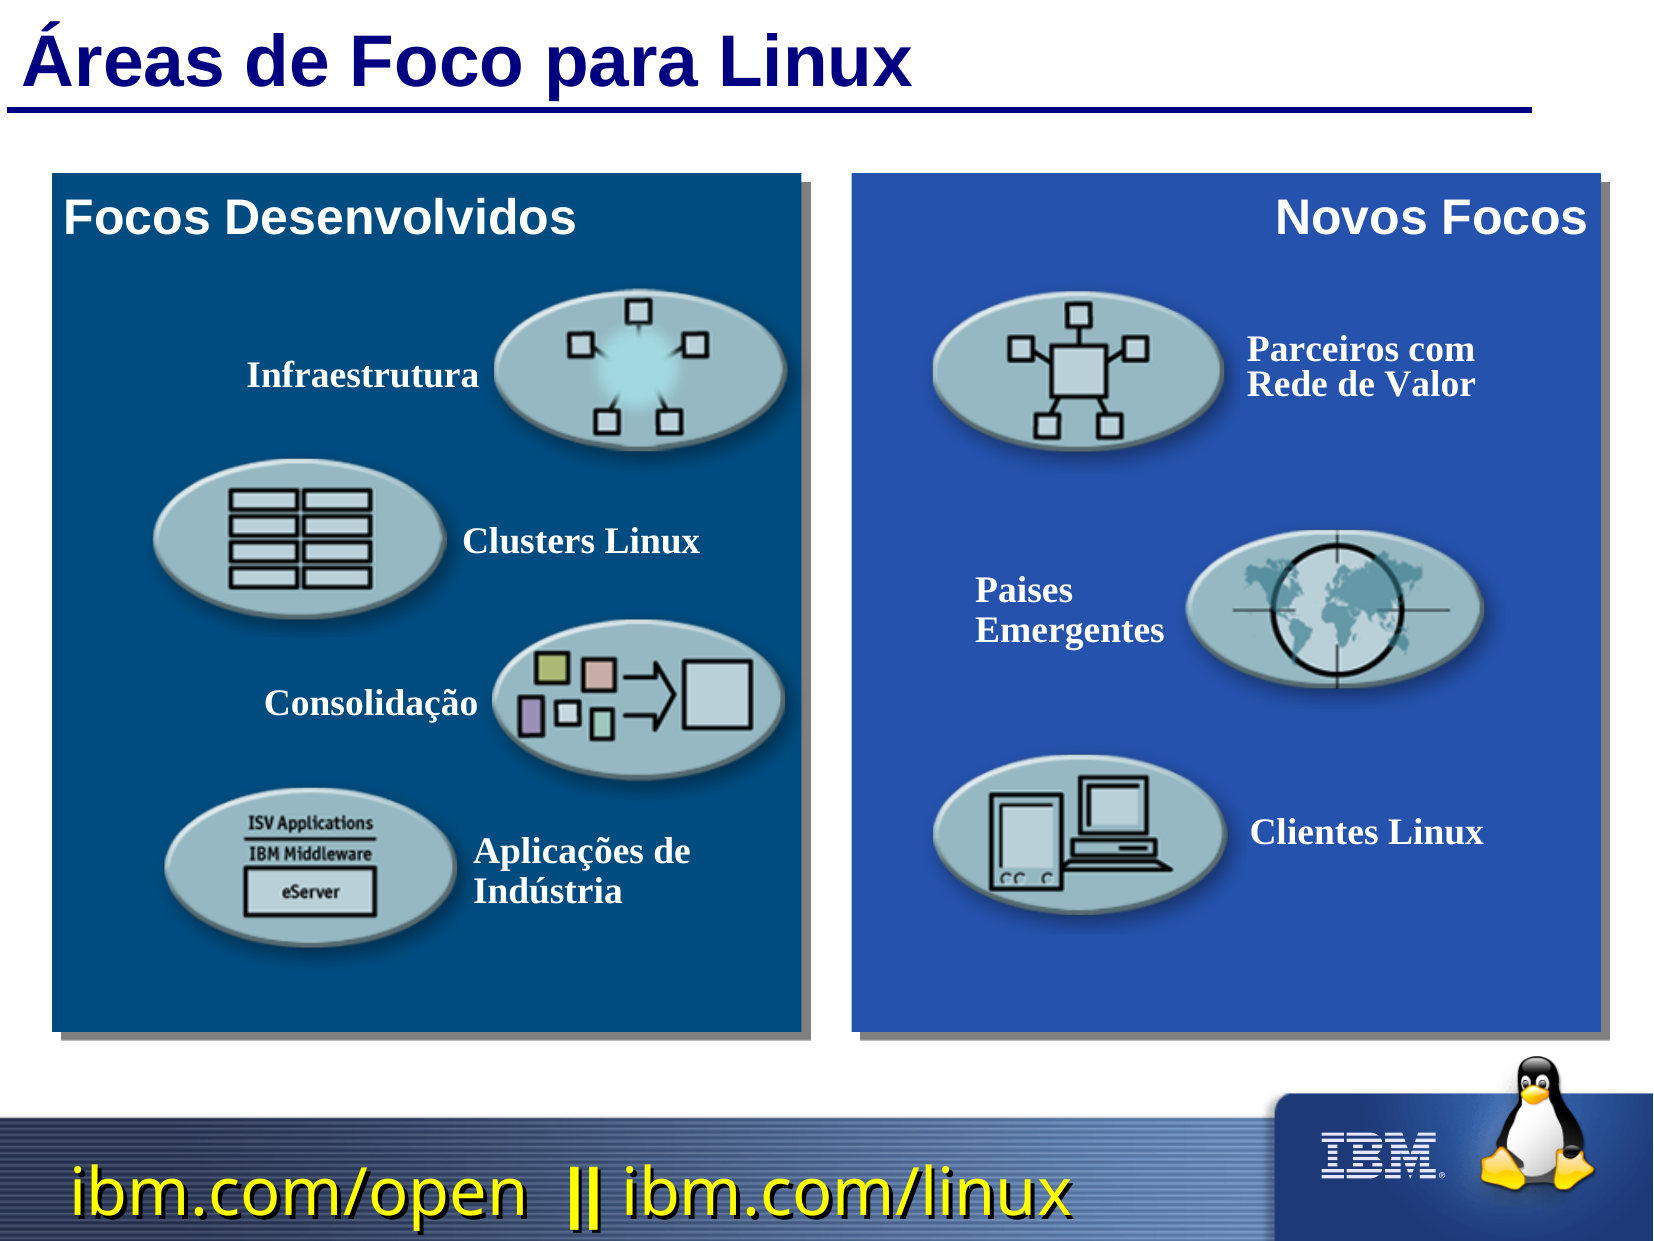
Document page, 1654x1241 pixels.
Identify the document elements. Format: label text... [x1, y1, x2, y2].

text_box Aplicações de Indústria [476, 830, 739, 939]
picture [477, 606, 804, 802]
text_box [52, 173, 802, 1032]
text_box Novos Focos [1275, 185, 1620, 259]
text_box [466, 463, 802, 606]
text_box Consolidação [244, 682, 477, 791]
text_box [851, 173, 1601, 1032]
picture [1168, 515, 1505, 709]
picture [916, 271, 1240, 474]
picture [474, 270, 810, 482]
text_box Áreas de Foco para Linux [21, 14, 1610, 127]
text_box Infraestrutura [242, 354, 474, 463]
picture [136, 447, 466, 637]
picture [136, 771, 476, 975]
text_box Clientes Linux [1249, 816, 1522, 872]
text_box Clusters Linux [466, 520, 703, 629]
picture [0, 1055, 1653, 1241]
text_box Parceiros com Rede de Valor [1246, 333, 1516, 434]
picture [923, 743, 1247, 934]
text_box Focos Desenvolvidos [63, 185, 627, 259]
text_box Paises Emergentes [975, 569, 1186, 731]
